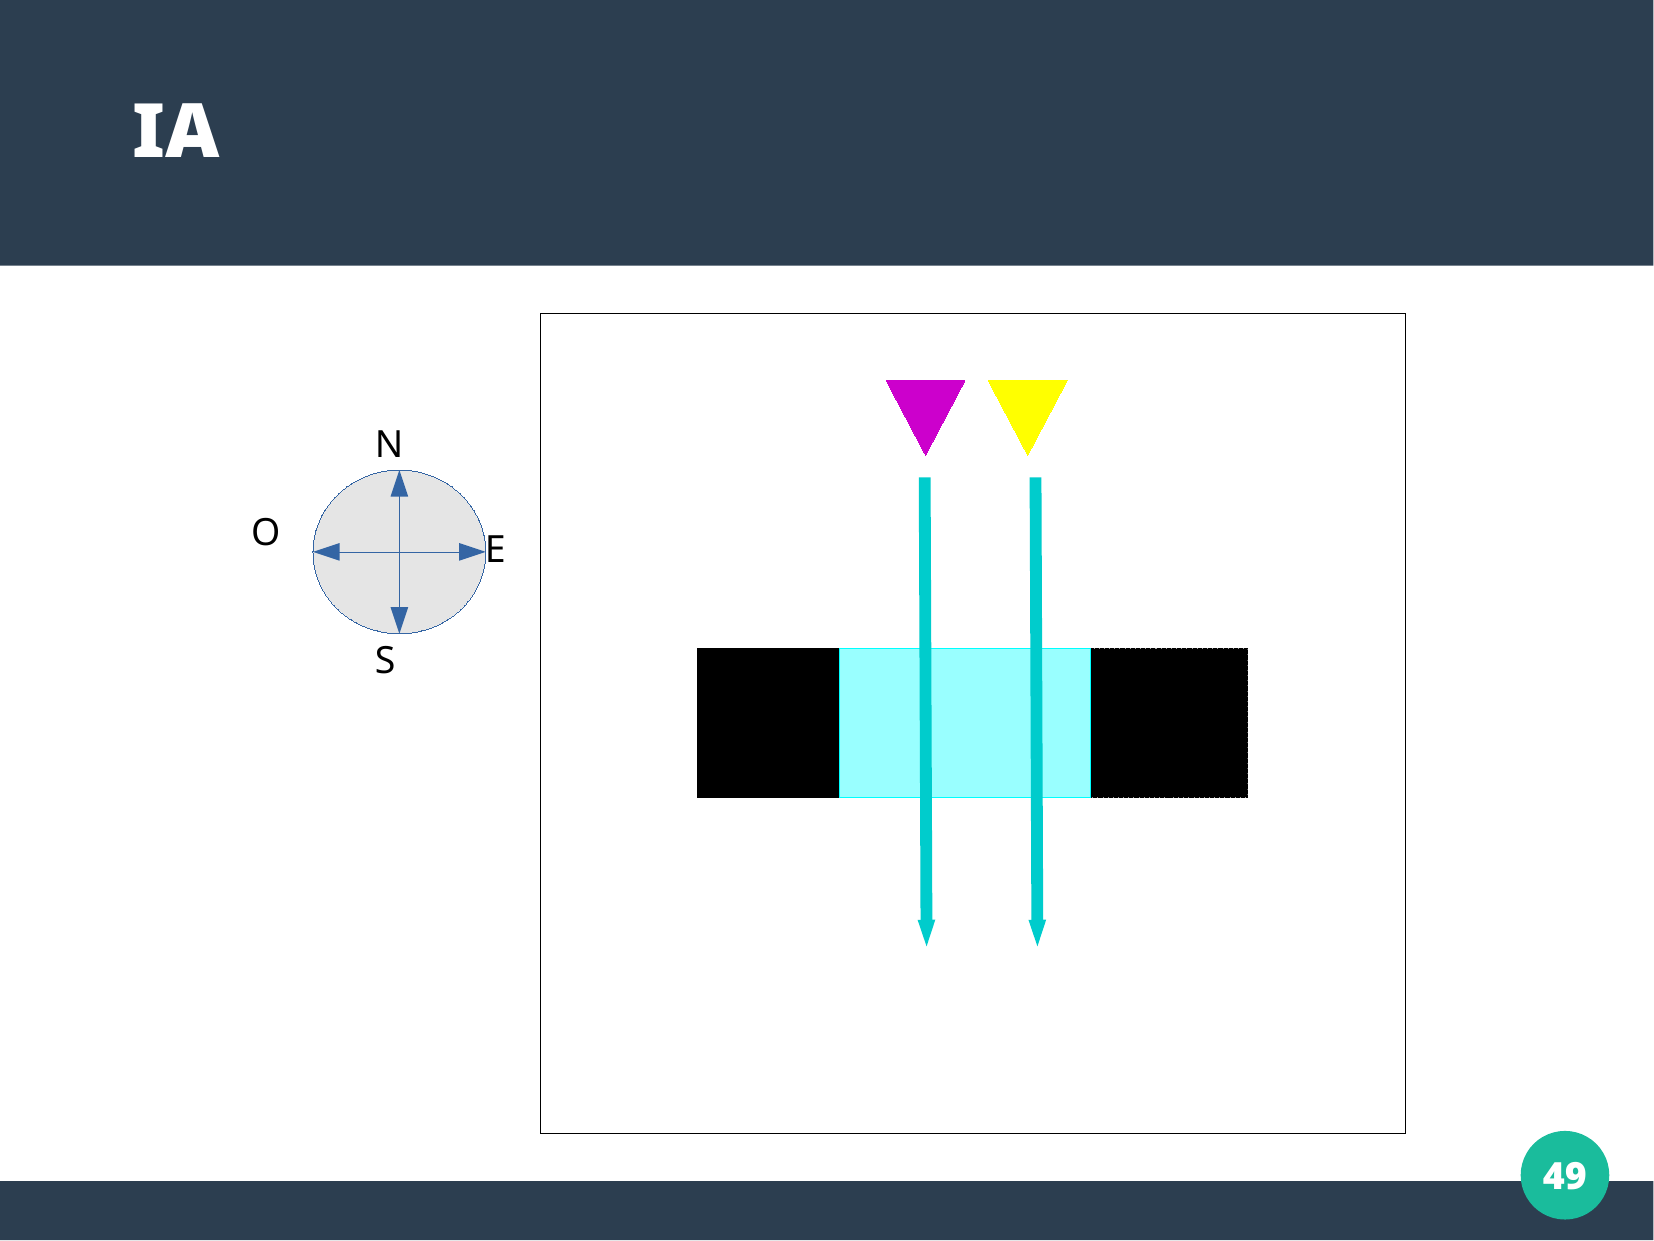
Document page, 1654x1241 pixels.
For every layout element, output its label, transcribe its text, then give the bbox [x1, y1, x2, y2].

text_box N [360, 410, 431, 485]
text_box [988, 380, 1068, 456]
text_box [1043, 648, 1248, 798]
text_box [400, 475, 476, 552]
text_box E [470, 514, 541, 590]
title IA [59, 49, 1595, 207]
text_box [312, 552, 399, 626]
text_box [886, 380, 965, 456]
text_box [400, 553, 476, 629]
text_box [540, 313, 1406, 1134]
text_box O [236, 497, 309, 579]
text_box S [360, 626, 431, 701]
text_box [932, 648, 1030, 798]
text_box [697, 648, 920, 798]
text_box [313, 479, 399, 552]
